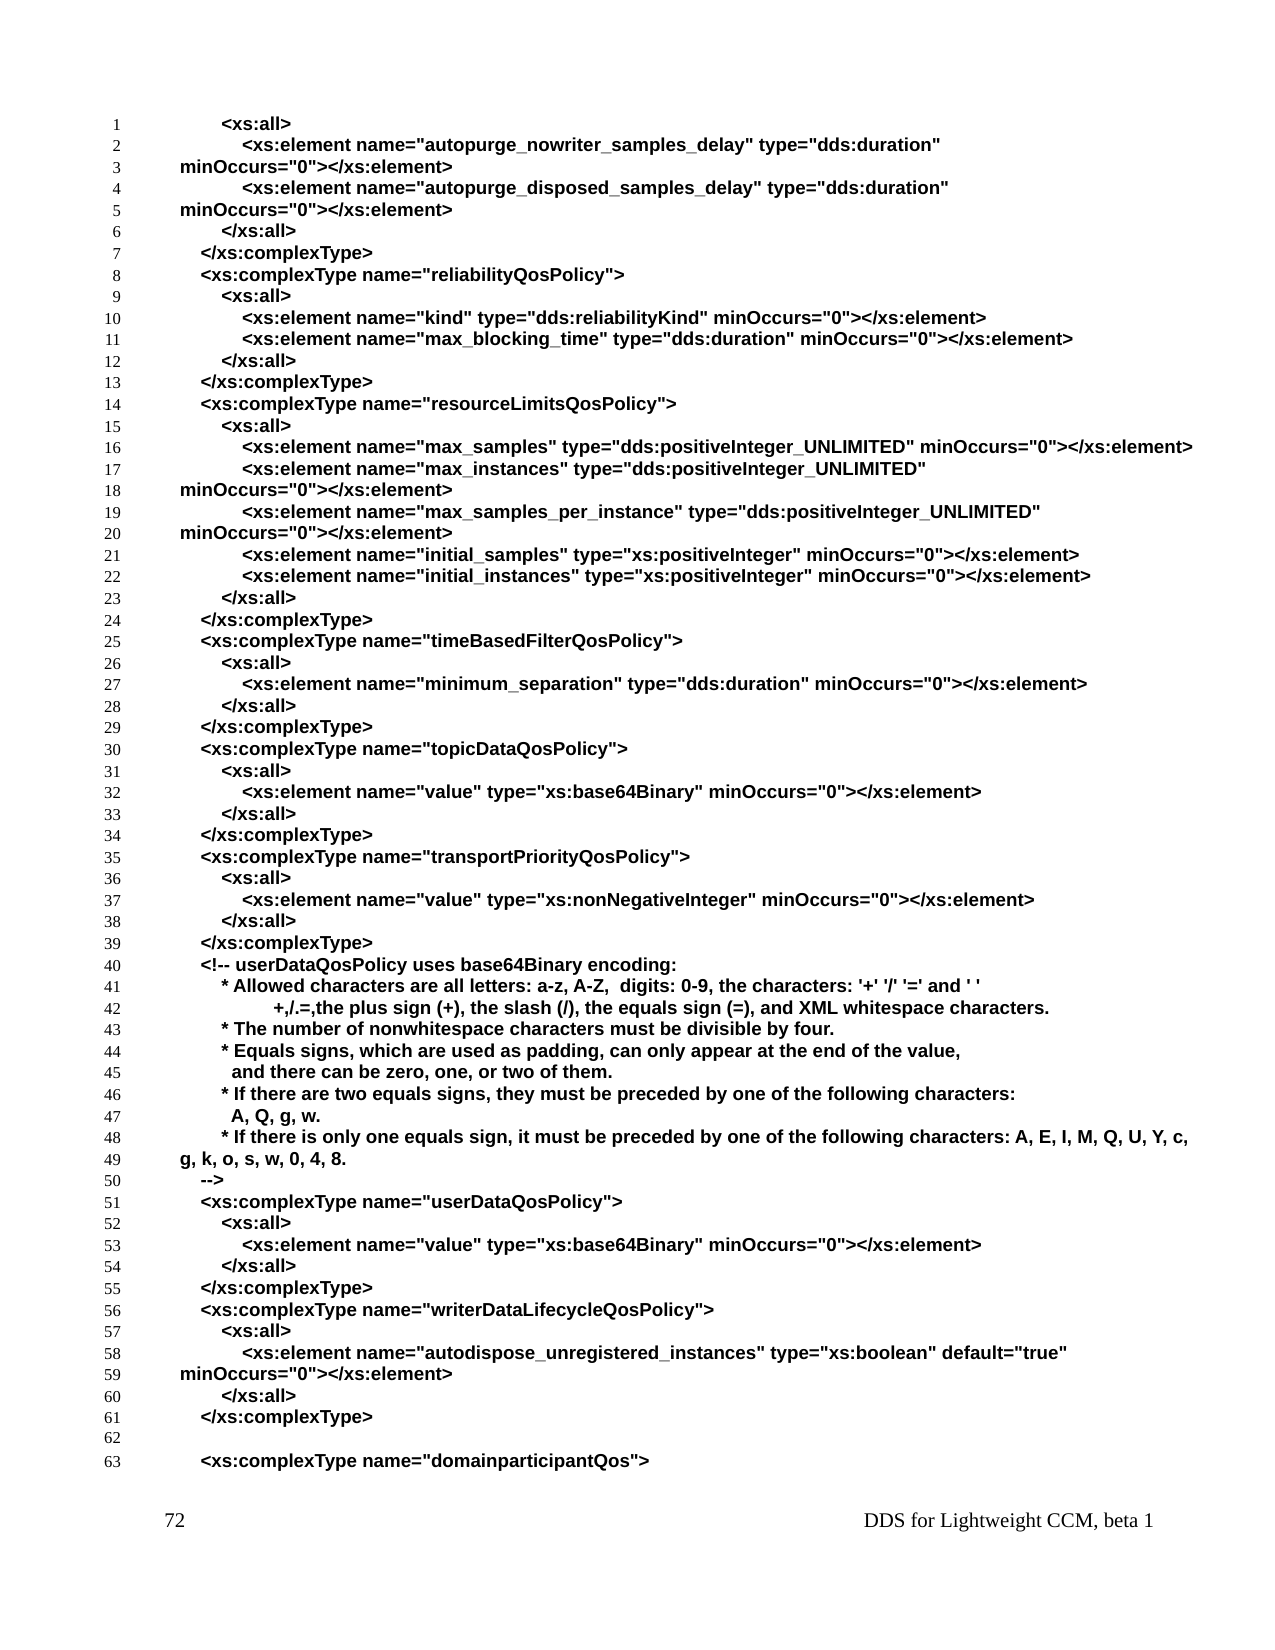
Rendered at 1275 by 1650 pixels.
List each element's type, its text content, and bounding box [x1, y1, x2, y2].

text <xs:element name="autopurge_nowriter_samples_delay" type="dds:duration" minOccurs="0"></xs:element> [179, 134, 1200, 177]
text <xs:element name="value" type="xs:base64Binary" minOccurs="0"></xs:element> [179, 1234, 1200, 1255]
text <xs:element name="value" type="xs:nonNegativeInteger" minOccurs="0"></xs:element> [179, 889, 1200, 910]
text </xs:complexType> [179, 932, 1200, 953]
text and there can be zero, one, or two of them. [179, 1061, 1200, 1083]
text </xs:all> [179, 220, 1200, 242]
text </xs:complexType> [179, 242, 1200, 263]
text <xs:all> [179, 867, 1200, 889]
text * The number of nonwhitespace characters must be divisible by four. [179, 1018, 1200, 1040]
text </xs:complexType> [179, 1406, 1200, 1428]
text <xs:element name="initial_samples" type="xs:positiveInteger" minOccurs="0"></xs:element> [179, 544, 1200, 565]
text </xs:all> [179, 587, 1200, 608]
text </xs:all> [179, 695, 1200, 716]
text </xs:complexType> [179, 716, 1200, 738]
text <xs:element name="max_samples" type="dds:positiveInteger_UNLIMITED" minOccurs="0"></xs:element> [179, 436, 1200, 457]
text <xs:element name="max_samples_per_instance" type="dds:positiveInteger_UNLIMITED" minOccurs="0"></xs:element> [179, 501, 1200, 544]
text <xs:element name="minimum_separation" type="dds:duration" minOccurs="0"></xs:element> [179, 673, 1200, 695]
text <xs:element name="autodispose_unregistered_instances" type="xs:boolean" default="true" minOccurs="0"></xs:element> [179, 1342, 1200, 1385]
text <xs:complexType name="reliabilityQosPolicy"> [179, 263, 1200, 285]
text * Allowed characters are all letters: a-z, A-Z, digits: 0-9, the characters: '+' '/' '=' and ' ' [179, 975, 1200, 997]
text </xs:complexType> [179, 608, 1200, 630]
text </xs:all> [179, 350, 1200, 371]
text <xs:complexType name="topicDataQosPolicy"> [179, 738, 1200, 759]
text <xs:all> [179, 652, 1200, 673]
text <xs:element name="kind" type="dds:reliabilityKind" minOccurs="0"></xs:element> [179, 307, 1200, 328]
text * Equals signs, which are used as padding, can only appear at the end of the value, [179, 1040, 1200, 1061]
text <xs:all> [179, 1212, 1200, 1234]
text <xs:all> [179, 285, 1200, 307]
text </xs:all> [179, 1385, 1200, 1406]
text <xs:complexType name="domainparticipantQos"> [179, 1449, 1200, 1471]
text <xs:all> [179, 112, 1200, 134]
text <xs:all> [179, 1320, 1200, 1342]
text --> [179, 1169, 1200, 1191]
text </xs:all> [179, 910, 1200, 932]
text <xs:element name="autopurge_disposed_samples_delay" type="dds:duration" minOccurs="0"></xs:element> [179, 177, 1200, 220]
text <xs:all> [179, 759, 1200, 781]
text </xs:all> [179, 1255, 1200, 1277]
text <xs:element name="initial_instances" type="xs:positiveInteger" minOccurs="0"></xs:element> [179, 565, 1200, 587]
text <!-- userDataQosPolicy uses base64Binary encoding: [179, 953, 1200, 975]
text +,/.=,the plus sign (+), the slash (/), the equals sign (=), and XML whitespace characters. [179, 997, 1200, 1018]
text * If there are two equals signs, they must be preceded by one of the following characters: [179, 1083, 1200, 1104]
text <xs:element name="max_blocking_time" type="dds:duration" minOccurs="0"></xs:element> [179, 328, 1200, 350]
text <xs:complexType name="transportPriorityQosPolicy"> [179, 846, 1200, 867]
text <xs:all> [179, 414, 1200, 436]
text * If there is only one equals sign, it must be preceded by one of the following characters: A, E, I, M, Q, U, Y, c, g, k, o, s, w, 0, 4, 8. [179, 1126, 1200, 1169]
text <xs:element name="max_instances" type="dds:positiveInteger_UNLIMITED" minOccurs="0"></xs:element> [179, 457, 1200, 501]
text A, Q, g, w. [179, 1104, 1200, 1126]
text </xs:complexType> [179, 371, 1200, 393]
text <xs:complexType name="userDataQosPolicy"> [179, 1191, 1200, 1212]
text <xs:complexType name="writerDataLifecycleQosPolicy"> [179, 1298, 1200, 1320]
text <xs:complexType name="resourceLimitsQosPolicy"> [179, 393, 1200, 414]
text </xs:all> [179, 802, 1200, 824]
text </xs:complexType> [179, 824, 1200, 846]
text </xs:complexType> [179, 1277, 1200, 1298]
text <xs:element name="value" type="xs:base64Binary" minOccurs="0"></xs:element> [179, 781, 1200, 802]
text <xs:complexType name="timeBasedFilterQosPolicy"> [179, 630, 1200, 652]
